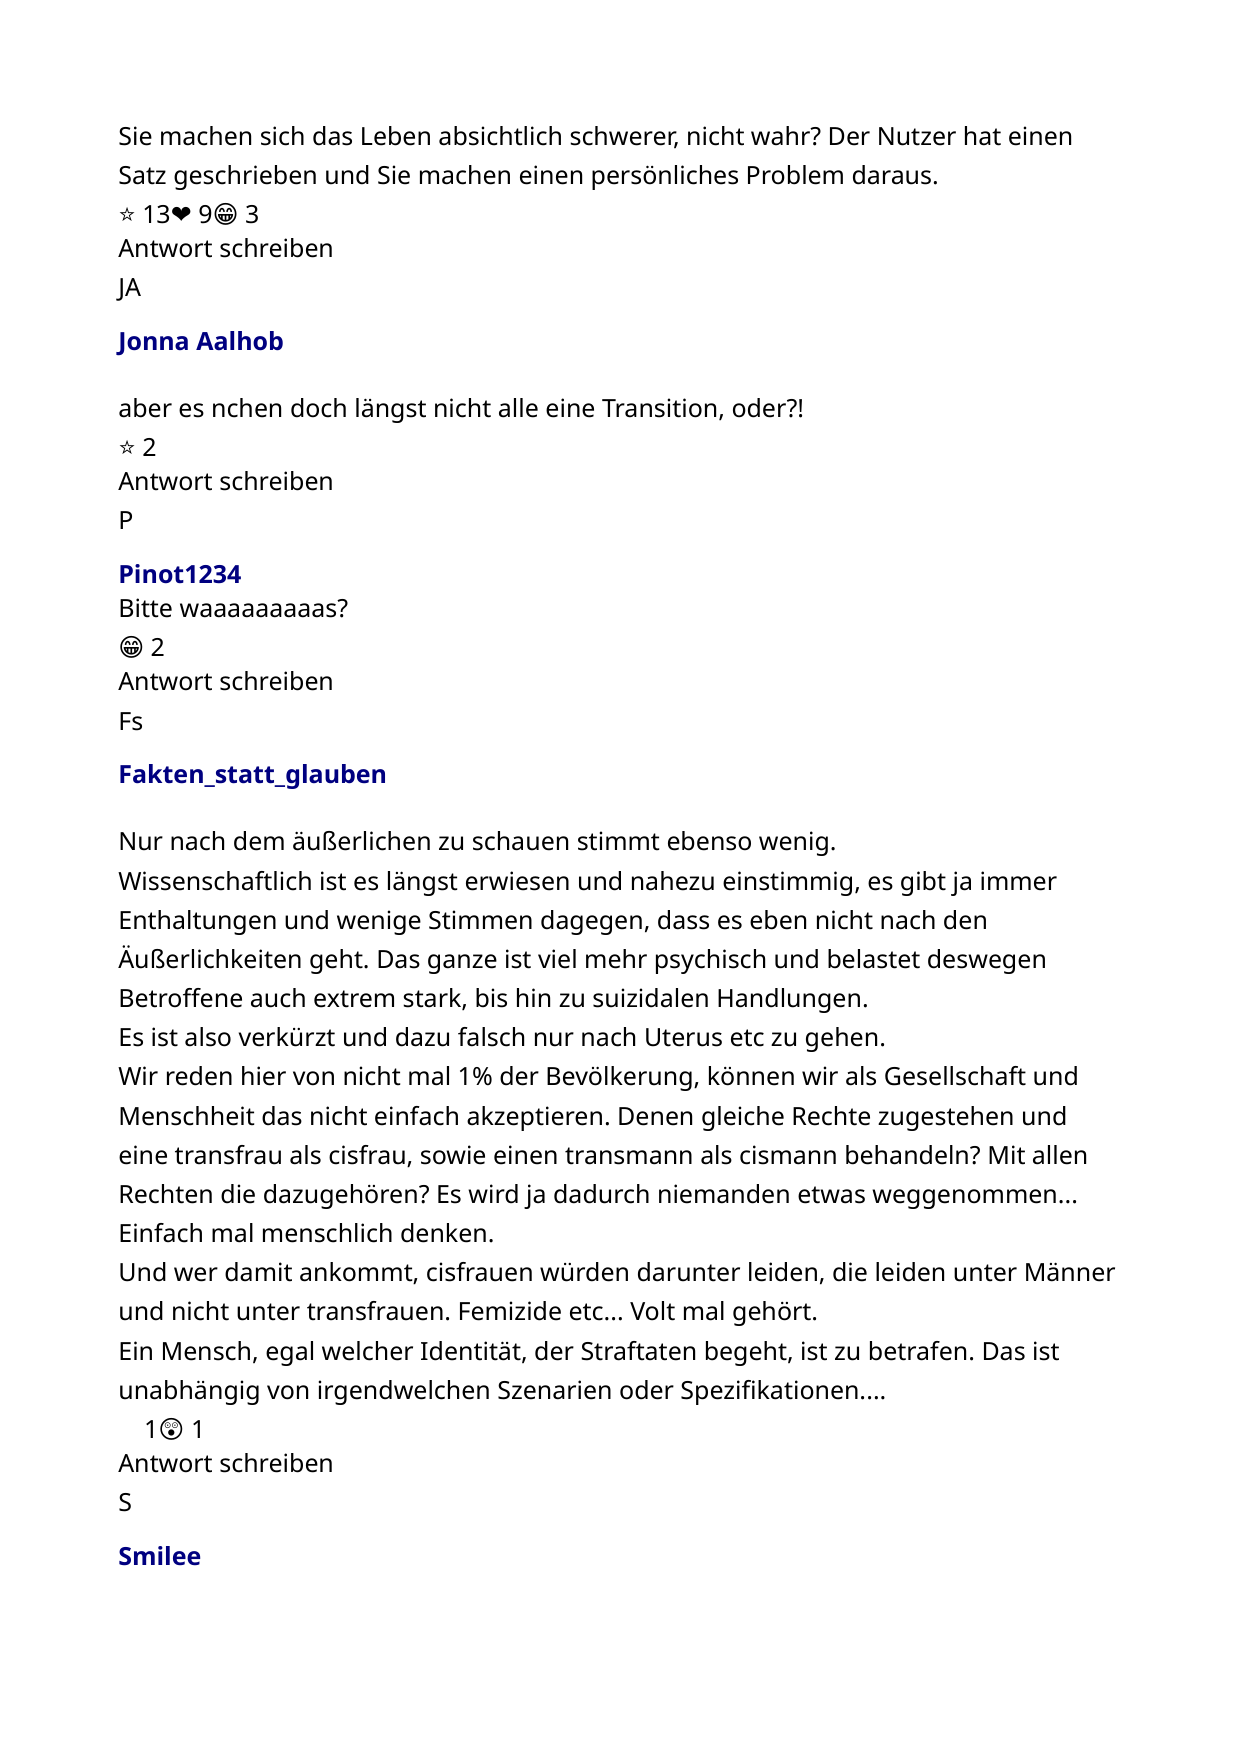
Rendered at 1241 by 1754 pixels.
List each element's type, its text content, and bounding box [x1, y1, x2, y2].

text Einfach mal menschlich denken. [118, 1216, 1122, 1250]
text ⭐️ 13❤️ 9😁 3 [118, 196, 1122, 231]
text JA [118, 270, 1122, 304]
text ⭐️ 2 [118, 430, 1122, 464]
subtitle Pinot1234 [118, 557, 1122, 591]
text S [118, 1485, 1122, 1519]
text Wissenschaftlich ist es längst erwiesen und nahezu einstimmig, es gibt ja immer Enthaltungen und wenige Stimmen dagegen, dass es eben nicht nach den Äußerlichkeiten geht. Das ganze ist viel mehr psychisch und belastet deswegen Betroffene auch extrem stark, bis hin zu suizidalen Handlungen. [118, 863, 1122, 1015]
text Ein Mensch, egal welcher Identität, der Straftaten begeht, ist zu betrafen. Das ist unabhängig von irgendwelchen Szenarien oder Spezifikationen.... [118, 1333, 1122, 1406]
text Bitte waaaaaaaaas? [118, 591, 1122, 625]
text P [118, 503, 1122, 537]
subtitle Fakten_statt_glauben [118, 757, 1122, 791]
subtitle Smilee [118, 1538, 1122, 1572]
text Antwort schreiben [118, 231, 1122, 264]
text 😁 2 [118, 630, 1122, 664]
subtitle Jonna Aalhob [118, 323, 1122, 357]
text Und wer damit ankommt, cisfrauen würden darunter leiden, die leiden unter Männer und nicht unter transfrauen. Femizide etc... Volt mal gehört. [118, 1255, 1122, 1328]
text Sie machen sich das Leben absichtlich schwerer, nicht wahr? Der Nutzer hat einen Satz geschrieben und Sie machen einen persönliches Problem daraus. [118, 118, 1122, 191]
text Antwort schreiben [118, 464, 1122, 498]
text 🤨 1😲 1 [118, 1411, 1122, 1446]
text Es ist also verkürzt und dazu falsch nur nach Uterus etc zu gehen. [118, 1020, 1122, 1054]
text Antwort schreiben [118, 664, 1122, 698]
text Wir reden hier von nicht mal 1% der Bevölkerung, können wir als Gesellschaft und Menschheit das nicht einfach akzeptieren. Denen gleiche Rechte zugestehen und eine transfrau als cisfrau, sowie einen transmann als cismann behandeln? Mit allen Rechten die dazugehören? Es wird ja dadurch niemanden etwas weggenommen... [118, 1059, 1122, 1211]
text Antwort schreiben [118, 1446, 1122, 1479]
text Nur nach dem äußerlichen zu schauen stimmt ebenso wenig. [118, 824, 1122, 858]
text Fs [118, 703, 1122, 737]
text aber es nchen doch längst nicht alle eine Transition, oder?! [118, 391, 1122, 424]
